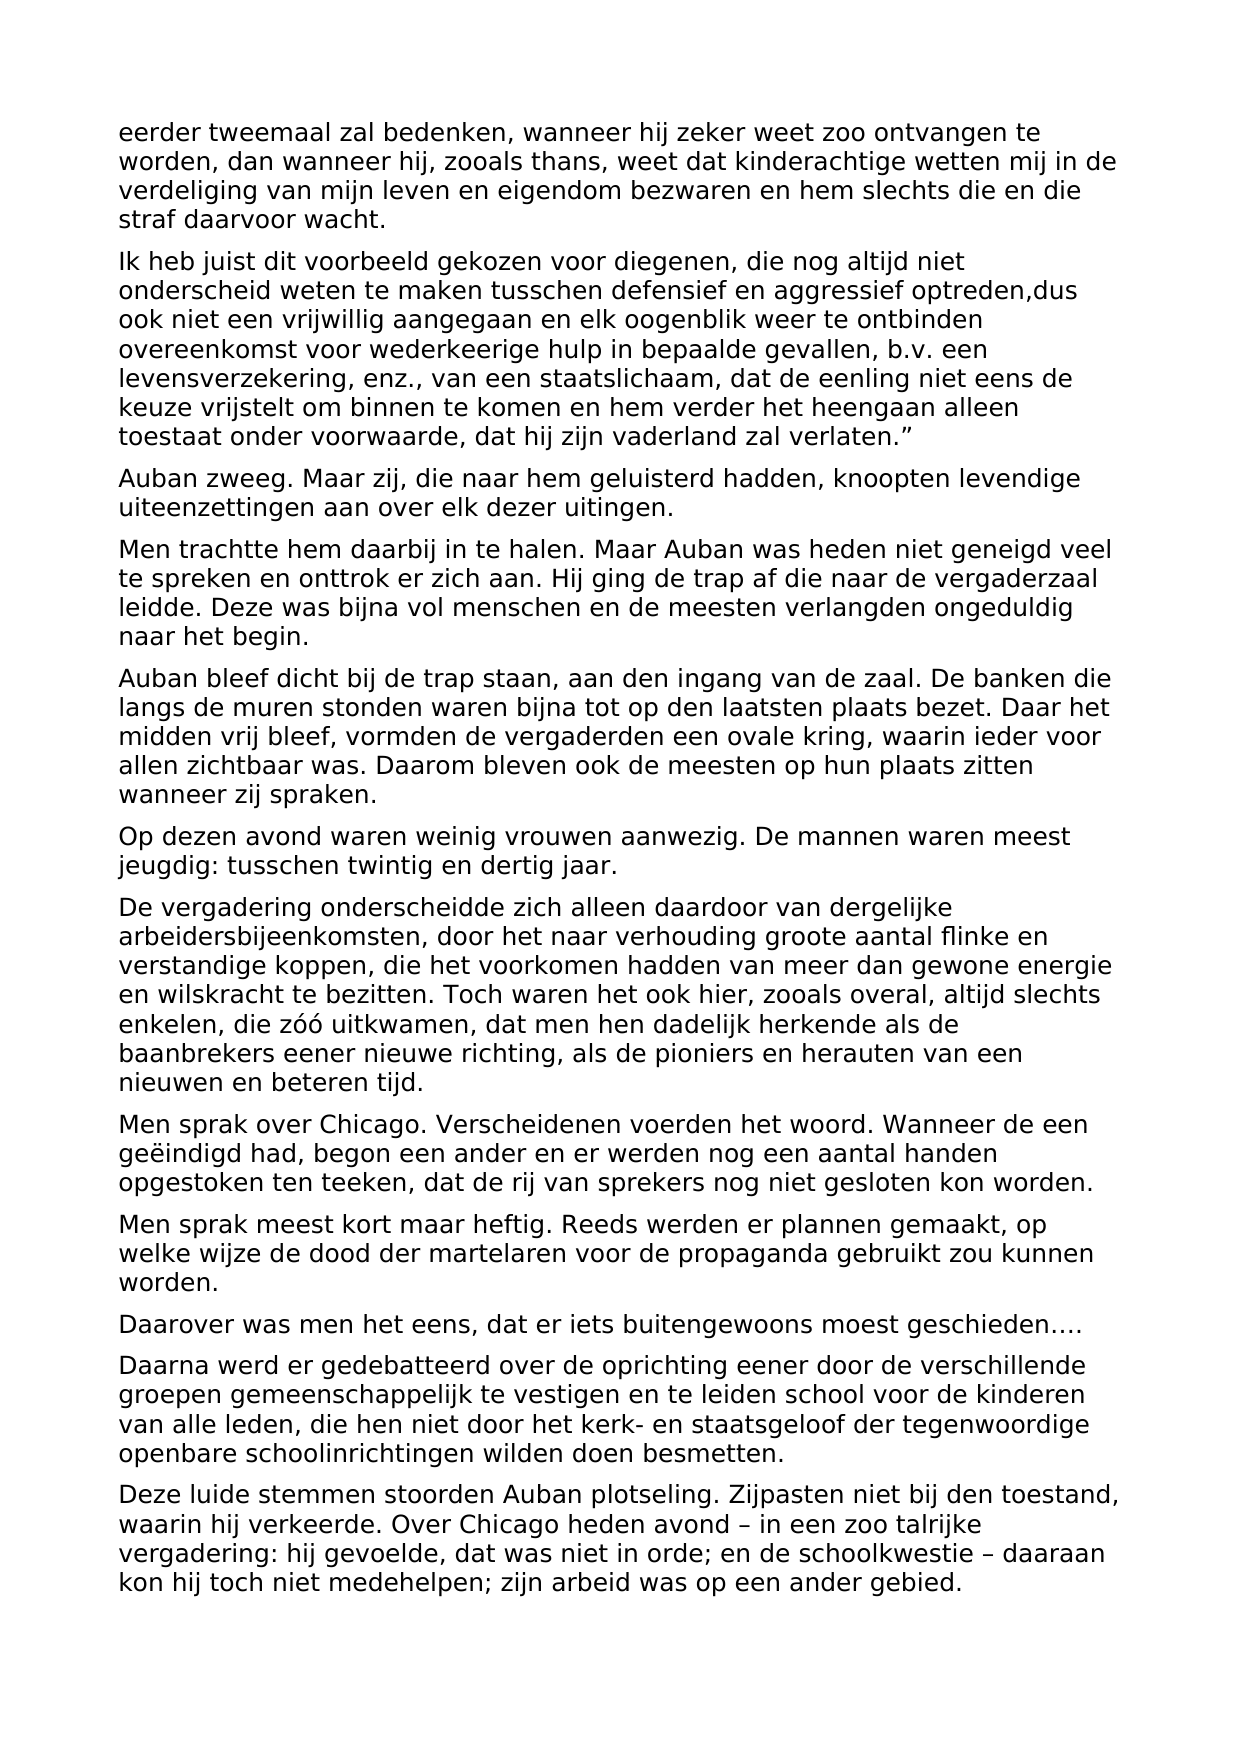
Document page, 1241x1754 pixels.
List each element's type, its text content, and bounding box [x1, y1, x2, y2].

text Auban zweeg. Maar zij, die naar hem geluisterd hadden, knoopten levendige uiteenzettingen aan over elk dezer uitingen. [118, 464, 1122, 522]
text De vergadering onderscheidde zich alleen daardoor van dergelijke arbeidersbijeenkomsten, door het naar verhouding groote aantal flinke en verstandige koppen, die het voorkomen hadden van meer dan gewone energie en wilskracht te bezitten. Toch waren het ook hier‚ zooals overal, altijd slechts enkelen, die zóó uitkwamen, dat men hen dadelijk herkende als de baanbrekers eener nieuwe richting, als de pioniers en herauten van een nieuwen en beteren tijd. [118, 893, 1122, 1097]
text Men trachtte hem daarbij in te halen. Maar Auban was heden niet geneigd veel te spreken en onttrok er zich aan. Hij ging de trap af die naar de vergaderzaal leidde. Deze was bijna vol menschen en de meesten verlangden ongeduldig naar het begin. [118, 535, 1122, 651]
text Op dezen avond waren weinig vrouwen aanwezig. De mannen waren meest jeugdig: tusschen twintig en dertig jaar. [118, 822, 1122, 881]
text Daarna werd er gedebatteerd over de oprichting eener door de verschillende groepen gemeenschappelijk te vestigen en te leiden school voor de kinderen van alle leden, die hen niet door het kerk- en staatsgeloof der tegenwoordige openbare schoolinrichtingen wilden doen besmetten. [118, 1351, 1122, 1468]
text Ik heb juist dit voorbeeld gekozen voor diegenen, die nog altijd niet onderscheid weten te maken tusschen defensief en aggressief optreden,dus ook niet een vrijwillig aangegaan en elk oogenblik weer te ontbinden overeenkomst voor wederkeerige hulp in bepaalde gevallen, b.v. een levensverzekering, enz., van een staatslichaam, dat de eenling niet eens de keuze vrijstelt om binnen te komen en hem verder het heengaan alleen toestaat onder voorwaarde, dat hij zijn vaderland zal verlaten.” [118, 247, 1122, 451]
text eerder tweemaal zal bedenken, wanneer hij zeker weet zoo ontvangen te worden, dan wanneer hij, zooals thans, weet dat kinderachtige wetten mij in de verdeliging van mijn leven en eigendom bezwaren en hem slechts die en die straf daarvoor wacht. [118, 118, 1122, 235]
text Deze luide stemmen stoorden Auban plotseling. Zijpasten niet bij den toestand, waarin hij verkeerde. Over Chicago heden avond – in een zoo talrijke vergadering: hij gevoelde, dat was niet in orde; en de schoolkwestie – daaraan kon hij toch niet medehelpen; zijn arbeid was op een ander gebied. [118, 1481, 1122, 1597]
text Men sprak meest kort maar heftig. Reeds werden er plannen gemaakt, op welke wijze de dood der martelaren voor de propaganda gebruikt zou kunnen worden. [118, 1210, 1122, 1297]
text Men sprak over Chicago. Verscheidenen voerden het woord. Wanneer de een geëindigd had, begon een ander en er werden nog een aantal handen opgestoken ten teeken, dat de rij van sprekers nog niet gesloten kon worden. [118, 1110, 1122, 1197]
text Daarover was men het eens, dat er iets buitengewoons moest geschieden…. [118, 1310, 1122, 1339]
text Auban bleef dicht bij de trap staan, aan den ingang van de zaal. De banken die langs de muren stonden waren bijna tot op den laatsten plaats bezet. Daar het midden vrij bleef, vormden de vergaderden een ovale kring, waarin ieder voor allen zichtbaar was. Daarom bleven ook de meesten op hun plaats zitten wanneer zij spraken. [118, 664, 1122, 810]
